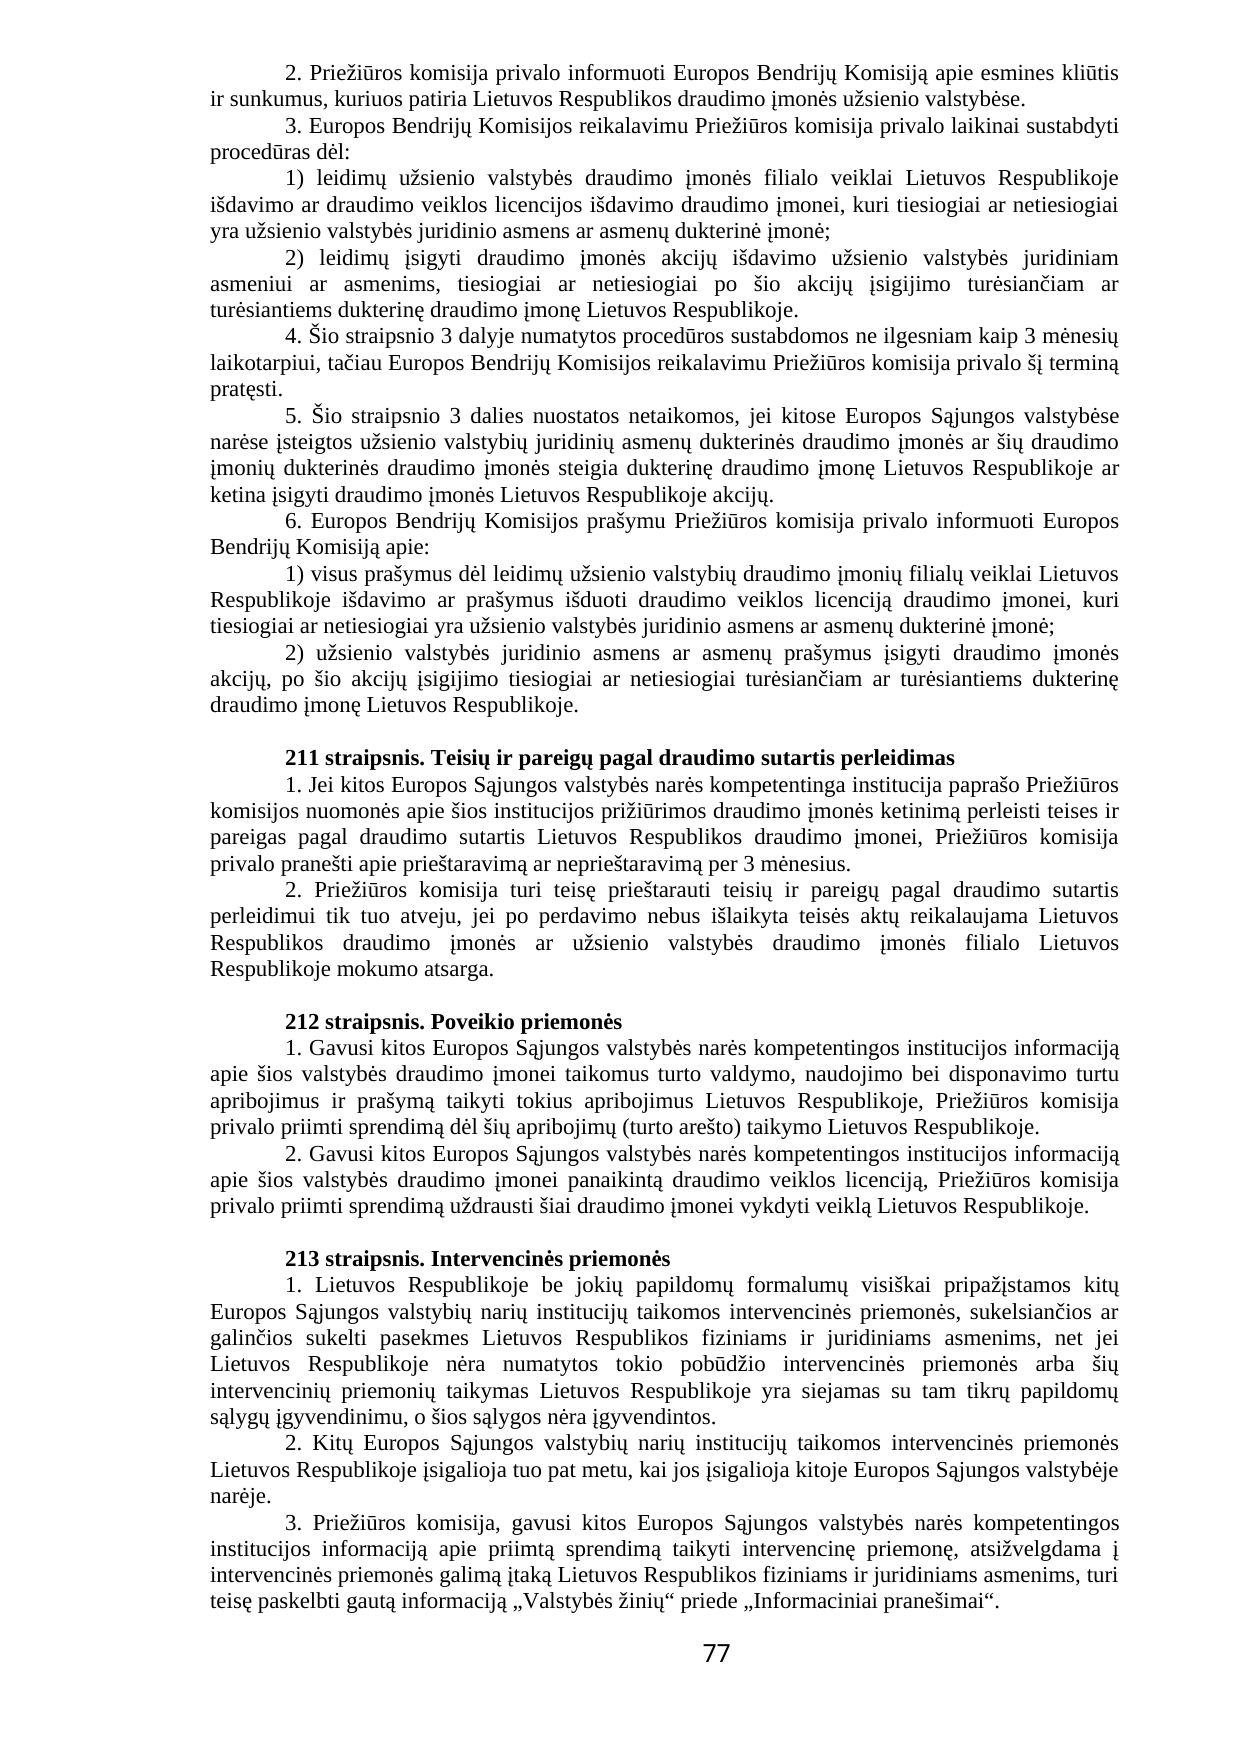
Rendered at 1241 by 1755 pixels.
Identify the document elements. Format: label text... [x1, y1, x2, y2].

text 1. Jei kitos Europos Sąjungos valstybės narės kompetentinga institucija paprašo Priežiūros komisijos nuomonės apie šios institucijos prižiūrimos draudimo įmonės ketinimą perleisti teises ir pareigas pagal draudimo sutartis Lietuvos Respublikos draudimo įmonei, Priežiūros komisija privalo pranešti apie prieštaravimą ar neprieštaravimą per 3 mėnesius. [210, 771, 1120, 876]
text 3. Europos Bendrijų Komisijos reikalavimu Priežiūros komisija privalo laikinai sustabdyti procedūras dėl: [210, 112, 1120, 164]
text 213 straipsnis. Intervencinės priemonės [210, 1245, 1120, 1271]
text 2) leidimų įsigyti draudimo įmonės akcijų išdavimo užsienio valstybės juridiniam asmeniui ar asmenims, tiesiogiai ar netiesiogiai po šio akcijų įsigijimo turėsiančiam ar turėsiantiems dukterinę draudimo įmonę Lietuvos Respublikoje. [210, 243, 1120, 323]
text 2. Kitų Europos Sąjungos valstybių narių institucijų taikomos intervencinės priemonės Lietuvos Respublikoje įsigalioja tuo pat metu, kai jos įsigalioja kitoje Europos Sąjungos valstybėje narėje. [210, 1429, 1120, 1508]
text 1. Lietuvos Respublikoje be jokių papildomų formalumų visiškai pripažįstamos kitų Europos Sąjungos valstybių narių institucijų taikomos intervencinės priemonės, sukelsiančios ar galinčios sukelti pasekmes Lietuvos Respublikos fiziniams ir juridiniams asmenims, net jei Lietuvos Respublikoje nėra numatytos tokio pobūdžio intervencinės priemonės arba šių intervencinių priemonių taikymas Lietuvos Respublikoje yra siejamas su tam tikrų papildomų sąlygų įgyvendinimu, o šios sąlygos nėra įgyvendintos. [210, 1271, 1120, 1429]
text 3. Priežiūros komisija, gavusi kitos Europos Sąjungos valstybės narės kompetentingos institucijos informaciją apie priimtą sprendimą taikyti intervencinę priemonę, atsižvelgdama į intervencinės priemonės galimą įtaką Lietuvos Respublikos fiziniams ir juridiniams asmenims, turi teisę paskelbti gautą informaciją „Valstybės žinių“ priede „Informaciniai pranešimai“. [210, 1508, 1120, 1614]
text 211 straipsnis. Teisių ir pareigų pagal draudimo sutartis perleidimas [210, 744, 1120, 771]
text 1) visus prašymus dėl leidimų užsienio valstybių draudimo įmonių filialų veiklai Lietuvos Respublikoje išdavimo ar prašymus išduoti draudimo veiklos licenciją draudimo įmonei, kuri tiesiogiai ar netiesiogiai yra užsienio valstybės juridinio asmens ar asmenų dukterinė įmonė; [210, 560, 1120, 639]
text 2. Priežiūros komisija privalo informuoti Europos Bendrijų Komisiją apie esmines kliūtis ir sunkumus, kuriuos patiria Lietuvos Respublikos draudimo įmonės užsienio valstybėse. [210, 59, 1120, 112]
text 4. Šio straipsnio 3 dalyje numatytos procedūros sustabdomos ne ilgesniam kaip 3 mėnesių laikotarpiui, tačiau Europos Bendrijų Komisijos reikalavimu Priežiūros komisija privalo šį terminą pratęsti. [210, 323, 1120, 402]
text 1) leidimų užsienio valstybės draudimo įmonės filialo veiklai Lietuvos Respublikoje išdavimo ar draudimo veiklos licencijos išdavimo draudimo įmonei, kuri tiesiogiai ar netiesiogiai yra užsienio valstybės juridinio asmens ar asmenų dukterinė įmonė; [210, 164, 1120, 243]
text 2. Priežiūros komisija turi teisę prieštarauti teisių ir pareigų pagal draudimo sutartis perleidimui tik tuo atveju, jei po perdavimo nebus išlaikyta teisės aktų reikalaujama Lietuvos Respublikos draudimo įmonės ar užsienio valstybės draudimo įmonės filialo Lietuvos Respublikoje mokumo atsarga. [210, 876, 1120, 981]
text 5. Šio straipsnio 3 dalies nuostatos netaikomos, jei kitose Europos Sąjungos valstybėse narėse įsteigtos užsienio valstybių juridinių asmenų dukterinės draudimo įmonės ar šių draudimo įmonių dukterinės draudimo įmonės steigia dukterinę draudimo įmonę Lietuvos Respublikoje ar ketina įsigyti draudimo įmonės Lietuvos Respublikoje akcijų. [210, 402, 1120, 507]
subtitle 2. Gavusi kitos Europos Sąjungos valstybės narės kompetentingos institucijos informaciją apie šios valstybės draudimo įmonei panaikintą draudimo veiklos licenciją, Priežiūros komisija privalo priimti sprendimą uždrausti šiai draudimo įmonei vykdyti veiklą Lietuvos Respublikoje. [210, 1139, 1120, 1219]
text 2) užsienio valstybės juridinio asmens ar asmenų prašymus įsigyti draudimo įmonės akcijų, po šio akcijų įsigijimo tiesiogiai ar netiesiogiai turėsiančiam ar turėsiantiems dukterinę draudimo įmonę Lietuvos Respublikoje. [210, 639, 1120, 718]
subtitle 1. Gavusi kitos Europos Sąjungos valstybės narės kompetentingos institucijos informaciją apie šios valstybės draudimo įmonei taikomus turto valdymo, naudojimo bei disponavimo turtu apribojimus ir prašymą taikyti tokius apribojimus Lietuvos Respublikoje, Priežiūros komisija privalo priimti sprendimą dėl šių apribojimų (turto arešto) taikymo Lietuvos Respublikoje. [210, 1034, 1120, 1139]
subtitle 212 straipsnis. Poveikio priemonės [210, 1008, 1120, 1034]
text 6. Europos Bendrijų Komisijos prašymu Priežiūros komisija privalo informuoti Europos Bendrijų Komisiją apie: [210, 507, 1120, 560]
